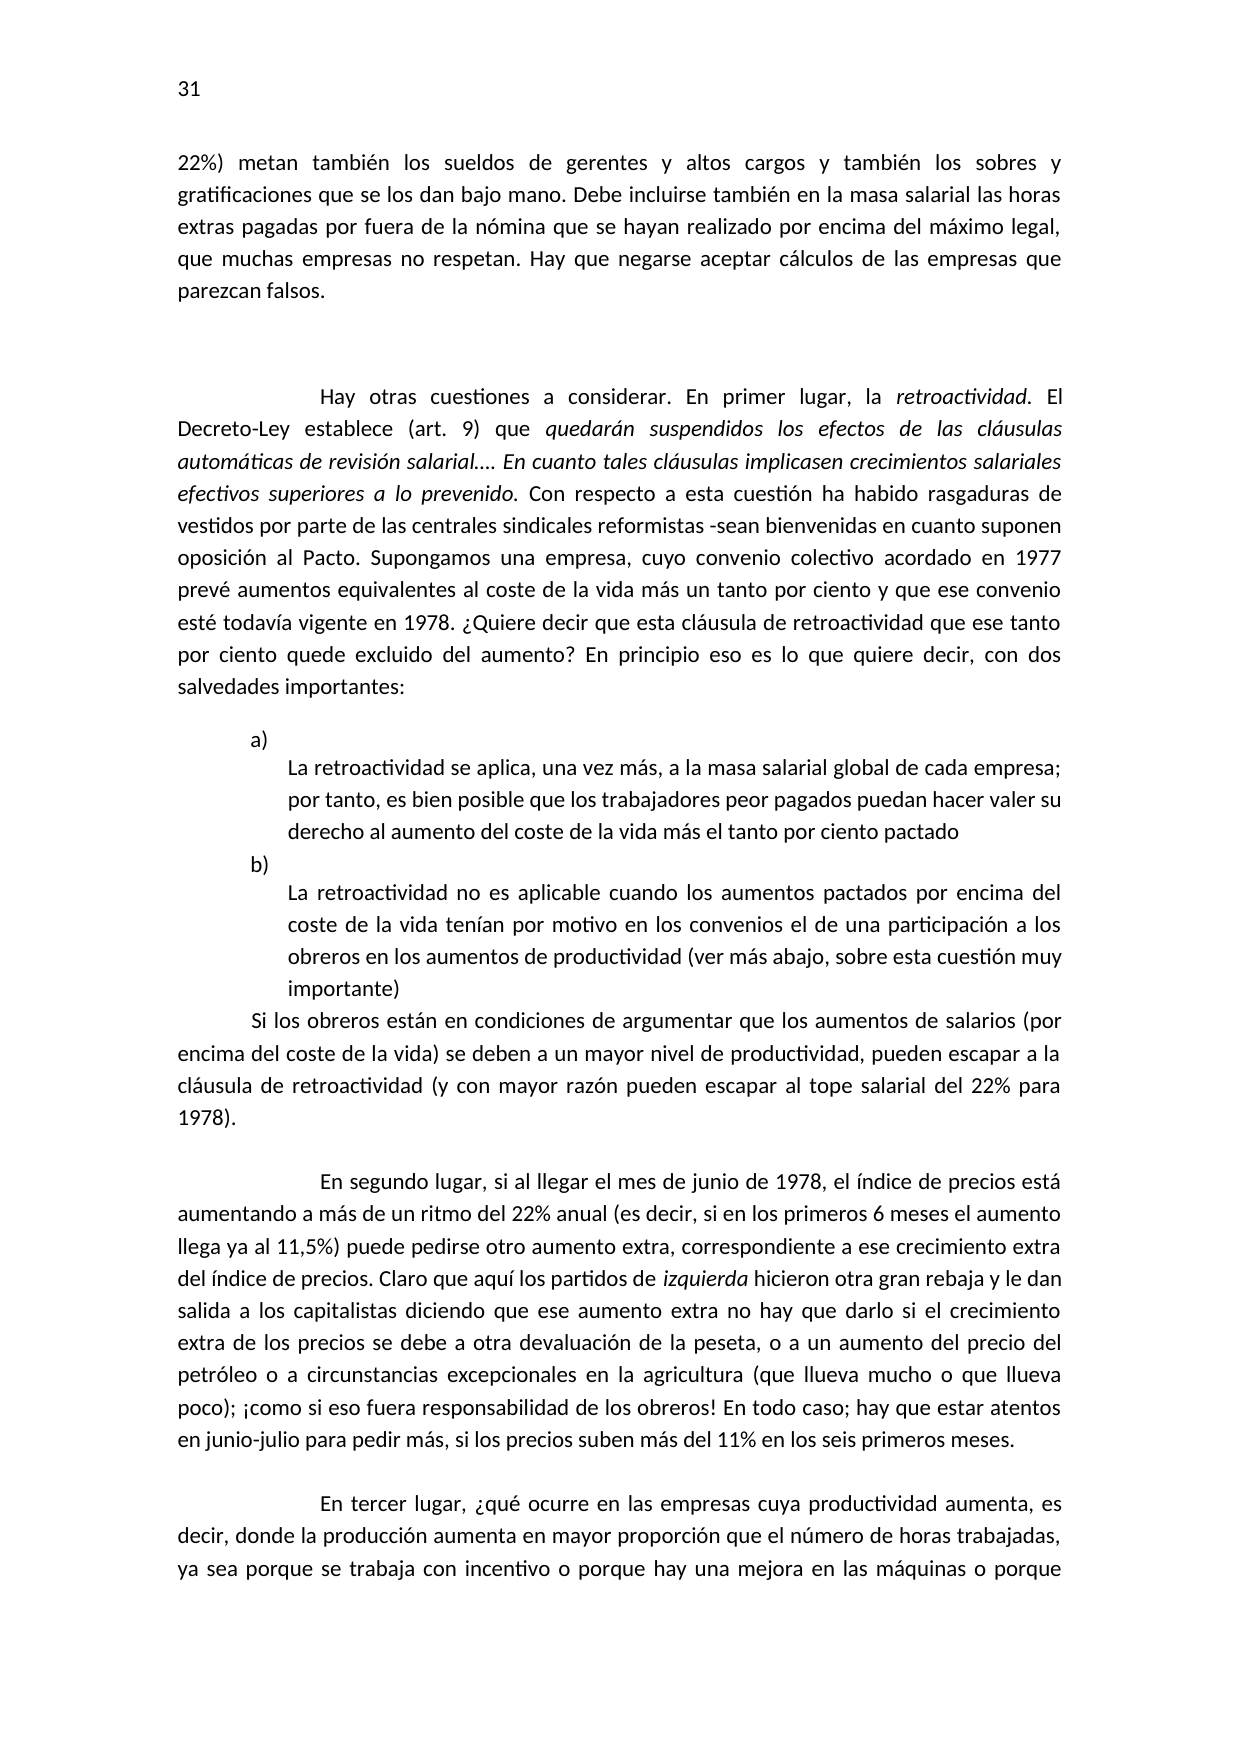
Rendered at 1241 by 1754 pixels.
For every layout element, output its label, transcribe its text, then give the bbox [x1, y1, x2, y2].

list La retroactividad se aplica, una vez más, a la masa salarial global de cada empresa; por tanto, es bien posible que los trabajadores peor pagados puedan hacer valer su derecho al aumento del coste de la vida más el tanto por ciento pactado [288, 753, 1063, 846]
text Hay otras cuestiones a considerar. En primer lugar, la retroactividad. El Decreto-Ley establece (art. 9) que quedarán suspendidos los efectos de las cláusulas automáticas de revisión salarial…. En cuanto tales cláusulas implicasen crecimientos salariales efectivos superiores a lo prevenido. Con respecto a esta cuestión ha habido rasgaduras de vestidos por parte de las centrales sindicales reformistas -sean bienvenidas en cuanto suponen oposición al Pacto. Supongamos una empresa, cuyo convenio colectivo acordado en 1977 prevé aumentos equivalentes al coste de la vida más un tanto por ciento y que ese convenio esté todavía vigente en 1978. ¿Quiere decir que esta cláusula de retroactividad que ese tanto por ciento quede excluido del aumento? En principio eso es lo que quiere decir, con dos salvedades importantes: [177, 382, 1063, 700]
list La retroactividad no es aplicable cuando los aumentos pactados por encima del coste de la vida tenían por motivo en los convenios el de una participación a los obreros en los aumentos de productividad (ver más abajo, sobre esta cuestión muy importante) [288, 878, 1063, 1002]
list En tercer lugar, ¿qué ocurre en las empresas cuya productividad aumenta, es decir, donde la producción aumenta en mayor proporción que el número de horas trabajadas, ya sea porque se trabaja con incentivo o porque hay una mejora en las máquinas o porque [177, 1489, 1063, 1582]
list Si los obreros están en condiciones de argumentar que los aumentos de salarios (por encima del coste de la vida) se deben a un mayor nivel de productividad, pueden escapar a la cláusula de retroactividad (y con mayor razón pueden escapar al tope salarial del 22% para 1978). [177, 1006, 1063, 1131]
list En segundo lugar, si al llegar el mes de junio de 1978, el índice de precios está aumentando a más de un ritmo del 22% anual (es decir, si en los primeros 6 meses el aumento llega ya al 11,5%) puede pedirse otro aumento extra, correspondiente a ese crecimiento extra del índice de precios. Claro que aquí los partidos de izquierda hicieron otra gran rebaja y le dan salida a los capitalistas diciendo que ese aumento extra no hay que darlo si el crecimiento extra de los precios se debe a otra devaluación de la peseta, o a un aumento del precio del petróleo o a circunstancias excepcionales en la agricultura (que llueva mucho o que llueva poco); ¡como si eso fuera responsabilidad de los obreros! En todo caso; hay que estar atentos en junio-julio para pedir más, si los precios suben más del 11% en los seis primeros meses. [177, 1167, 1063, 1453]
text 22%) metan también los sueldos de gerentes y altos cargos y también los sobres y gratificaciones que se los dan bajo mano. Debe incluirse también en la masa salarial las horas extras pagadas por fuera de la nómina que se hayan realizado por encima del máximo legal, que muchas empresas no respetan. Hay que negarse aceptar cálculos de las empresas que parezcan falsos. [177, 148, 1063, 304]
